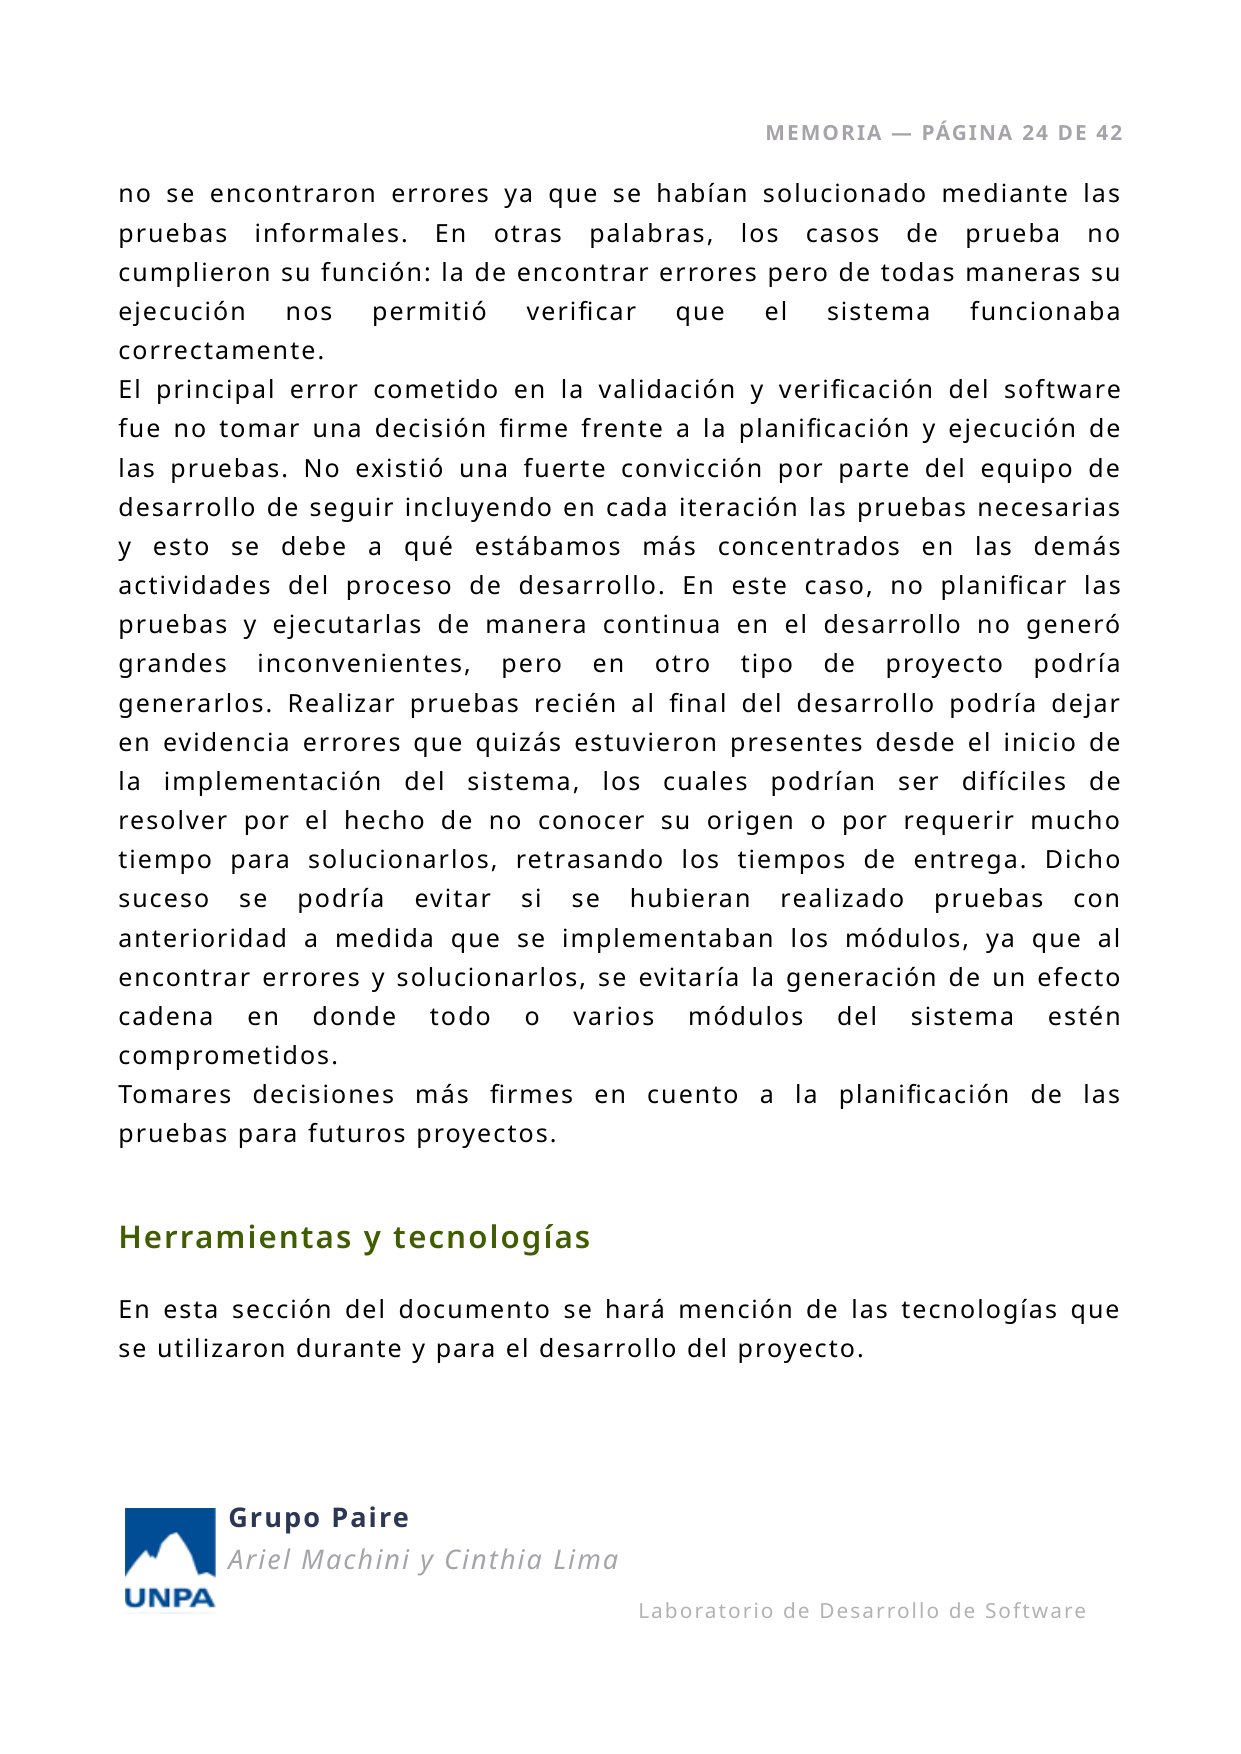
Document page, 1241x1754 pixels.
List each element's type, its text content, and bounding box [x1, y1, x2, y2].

text no se encontraron errores ya que se habían solucionado mediante las pruebas informales. En otras palabras, los casos de prueba no cumplieron su función: la de encontrar errores pero de todas maneras su ejecución nos permitió verificar que el sistema funcionaba correctamente. [118, 176, 1122, 367]
text En esta sección del documento se hará mención de las tecnologías que se utilizaron durante y para el desarrollo del proyecto. [118, 1292, 1122, 1365]
text El principal error cometido en la validación y verificación del software fue no tomar una decisión firme frente a la planificación y ejecución de las pruebas. No existió una fuerte convicción por parte del equipo de desarrollo de seguir incluyendo en cada iteración las pruebas necesarias y esto se debe a qué estábamos más concentrados en las demás actividades del proceso de desarrollo. En este caso, no planificar las pruebas y ejecutarlas de manera continua en el desarrollo no generó grandes inconvenientes, pero en otro tipo de proyecto podría generarlos. Realizar pruebas recién al final del desarrollo podría dejar en evidencia errores que quizás estuvieron presentes desde el inicio de la implementación del sistema, los cuales podrían ser difíciles de resolver por el hecho de no conocer su origen o por requerir mucho tiempo para solucionarlos, retrasando los tiempos de entrega. Dicho suceso se podría evitar si se hubieran realizado pruebas con anterioridad a medida que se implementaban los módulos, ya que al encontrar errores y solucionarlos, se evitaría la generación de un efecto cadena en donde todo o varios módulos del sistema estén comprometidos. [118, 372, 1122, 1072]
picture [125, 1508, 216, 1614]
subtitle Herramientas y tecnologías [118, 1215, 1122, 1258]
text Tomares decisiones más firmes en cuento a la planificación de las pruebas para futuros proyectos. [118, 1077, 1122, 1150]
